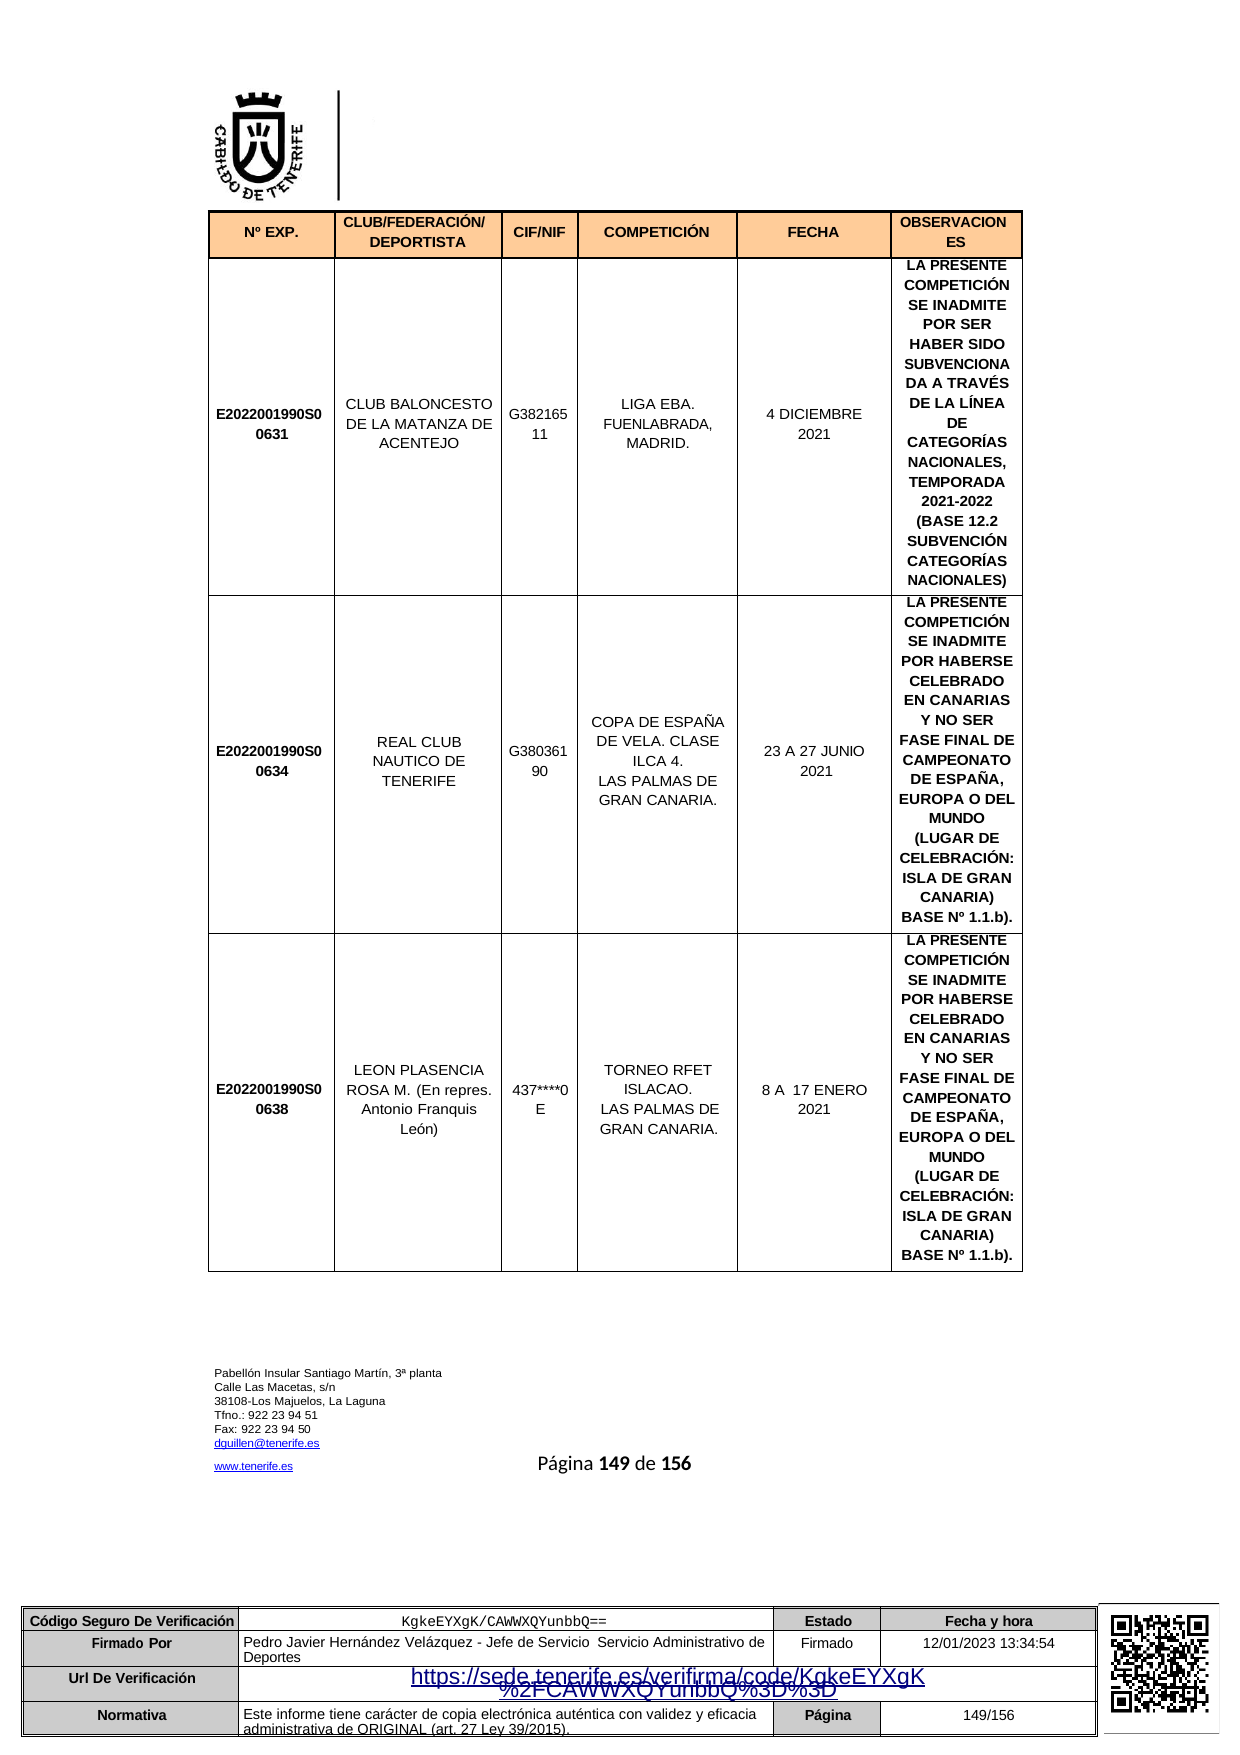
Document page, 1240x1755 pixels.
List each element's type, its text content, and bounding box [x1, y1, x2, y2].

table_header FECHA [738, 213, 890, 257]
table_cell E2022001990S0 0638 [209, 934, 334, 1271]
table_cell TORNEO RFET ISLACAO. LAS PALMAS DE GRAN CANARIA. [578, 934, 737, 1271]
table_cell LA PRESENTE COMPETICIÓN SE INADMITE POR HABERSE CELEBRADO EN CANARIAS Y NO SER FASE FINAL DE CAMPEONATO DE ESPAÑA, EUROPA O DEL MUNDO (LUGAR DE CELEBRACIÓN: ISLA DE GRAN CANARIA) BASE Nº 1.1.b). [892, 596, 1022, 933]
table_cell 23 A 27 JUNIO 2021 [738, 596, 891, 933]
table_header Nº EXP. [210, 213, 334, 257]
table_cell G380361 90 [502, 596, 577, 933]
table_cell E2022001990S0 0634 [209, 596, 334, 933]
text Pabellón Insular Santiago Martín, 3ª planta Calle Las Macetas, s/n [214, 1367, 467, 1394]
text 38108-Los Majuelos, La Laguna Tfno.: 922 23 94 51 [214, 1395, 413, 1422]
text Fax: 922 23 94 50 [214, 1423, 1110, 1436]
table_cell LEON PLASENCIA ROSA M. (En repres. Antonio Franquis León) [335, 934, 501, 1271]
table_header OBSERVACION ES [892, 213, 1021, 257]
table_cell E2022001990S0 0631 [209, 259, 334, 595]
table_cell 4 DICIEMBRE 2021 [738, 259, 891, 595]
text www.tenerife.es Página 149 de 156 [214, 1450, 1110, 1475]
table_cell LIGA EBA. FUENLABRADA, MADRID. [578, 259, 737, 595]
table_cell REAL CLUB NAUTICO DE TENERIFE [335, 596, 501, 933]
text dguillen@tenerife.es [214, 1437, 1110, 1450]
table_cell 8 A 17 ENERO 2021 [738, 934, 891, 1271]
table_cell 437****0 E [502, 934, 577, 1271]
table_cell COPA DE ESPAÑA DE VELA. CLASE ILCA 4. LAS PALMAS DE GRAN CANARIA. [578, 596, 737, 933]
table_header CIF/NIF [503, 213, 577, 257]
table_header CLUB/FEDERACIÓN/ DEPORTISTA [336, 213, 501, 257]
table_header COMPETICIÓN [579, 213, 736, 257]
table_cell LA PRESENTE COMPETICIÓN SE INADMITE POR SER HABER SIDO SUBVENCIONA DA A TRAVÉS DE LA LÍNEA DE CATEGORÍAS NACIONALES, TEMPORADA 2021-2022 (BASE 12.2 SUBVENCIÓN CATEGORÍAS NACIONALES) [892, 259, 1022, 595]
table_cell G382165 11 [502, 259, 577, 595]
table_cell LA PRESENTE COMPETICIÓN SE INADMITE POR HABERSE CELEBRADO EN CANARIAS Y NO SER FASE FINAL DE CAMPEONATO DE ESPAÑA, EUROPA O DEL MUNDO (LUGAR DE CELEBRACIÓN: ISLA DE GRAN CANARIA) BASE Nº 1.1.b). [892, 934, 1022, 1271]
table_cell CLUB BALONCESTO DE LA MATANZA DE ACENTEJO [335, 259, 501, 595]
